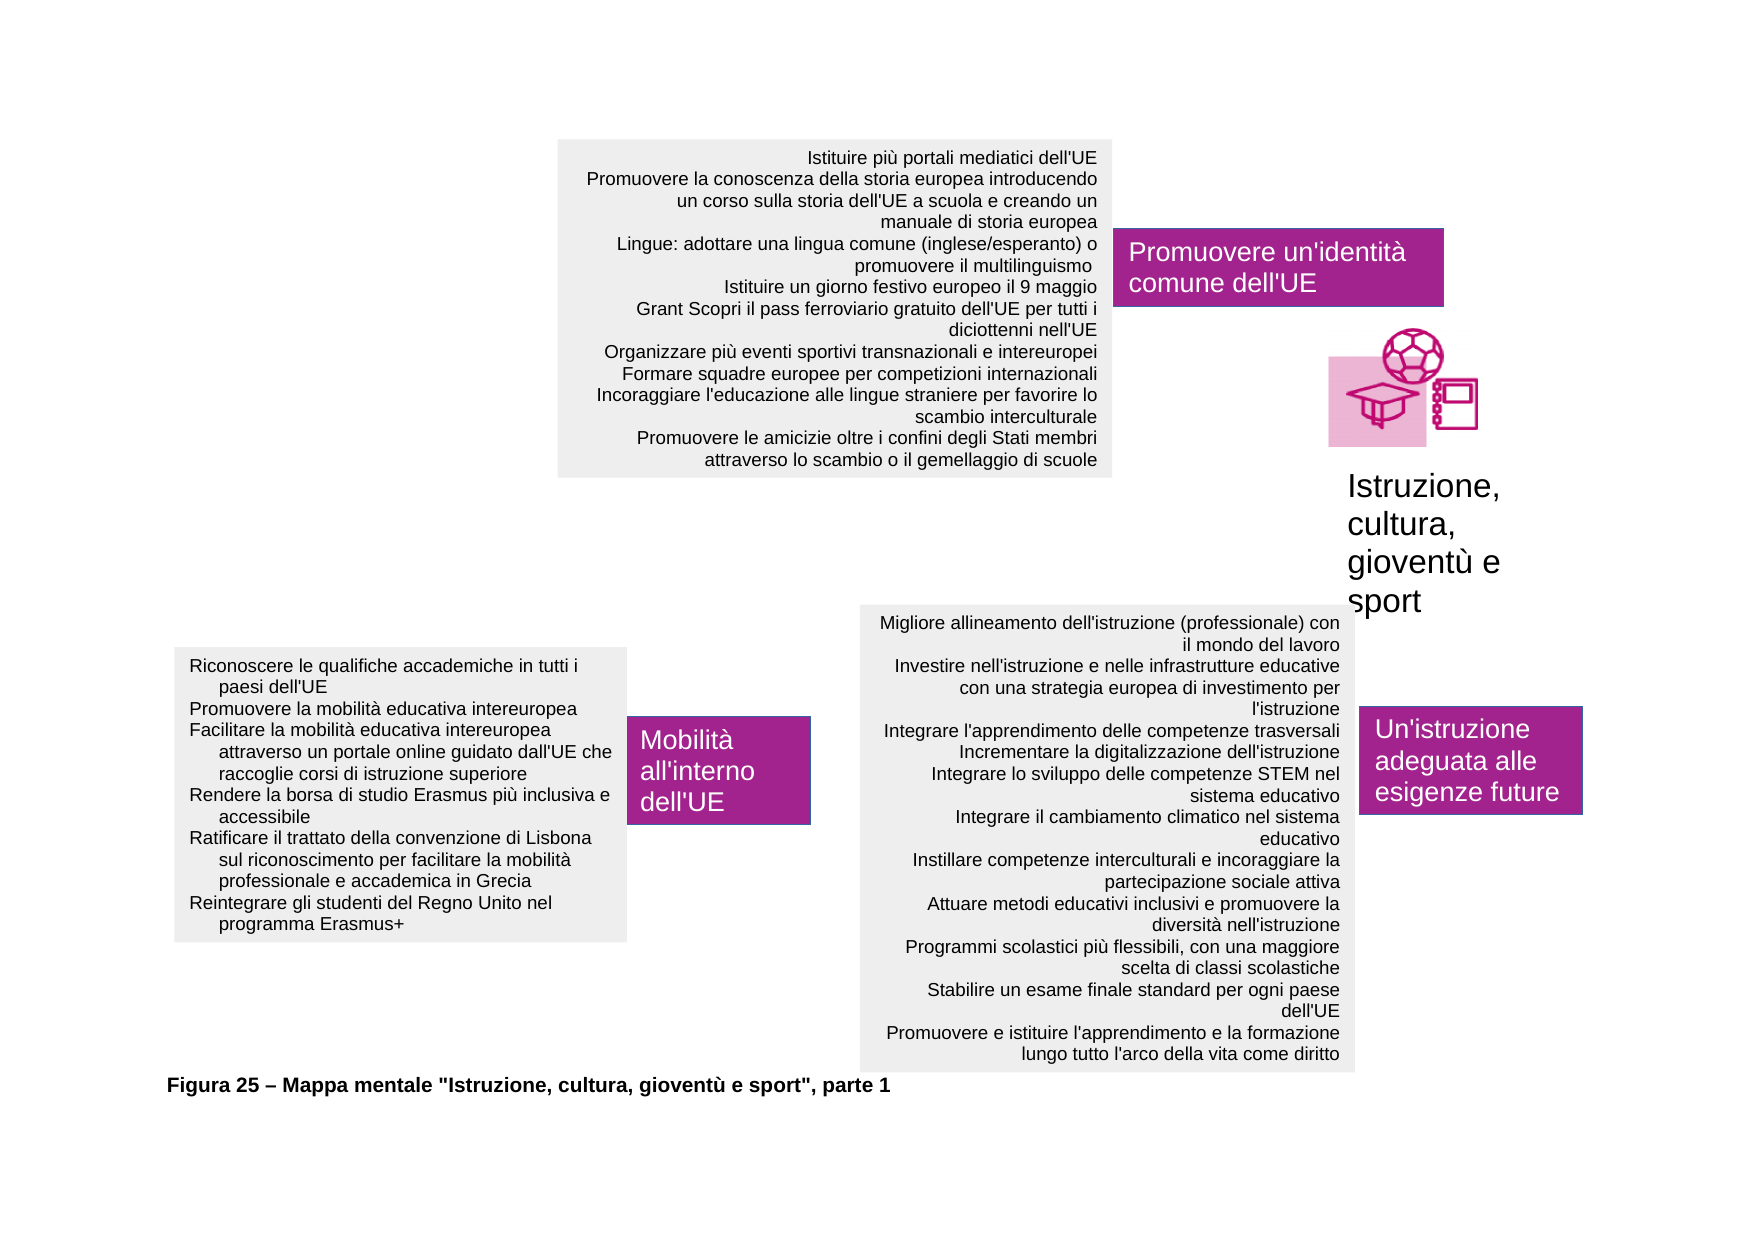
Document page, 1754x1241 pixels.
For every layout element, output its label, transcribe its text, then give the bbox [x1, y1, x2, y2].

picture [1327, 326, 1478, 451]
text Figura 25 – Mappa mentale "Istruzione, cultura, gioventù e sport", parte 1 [167, 152, 1598, 1096]
